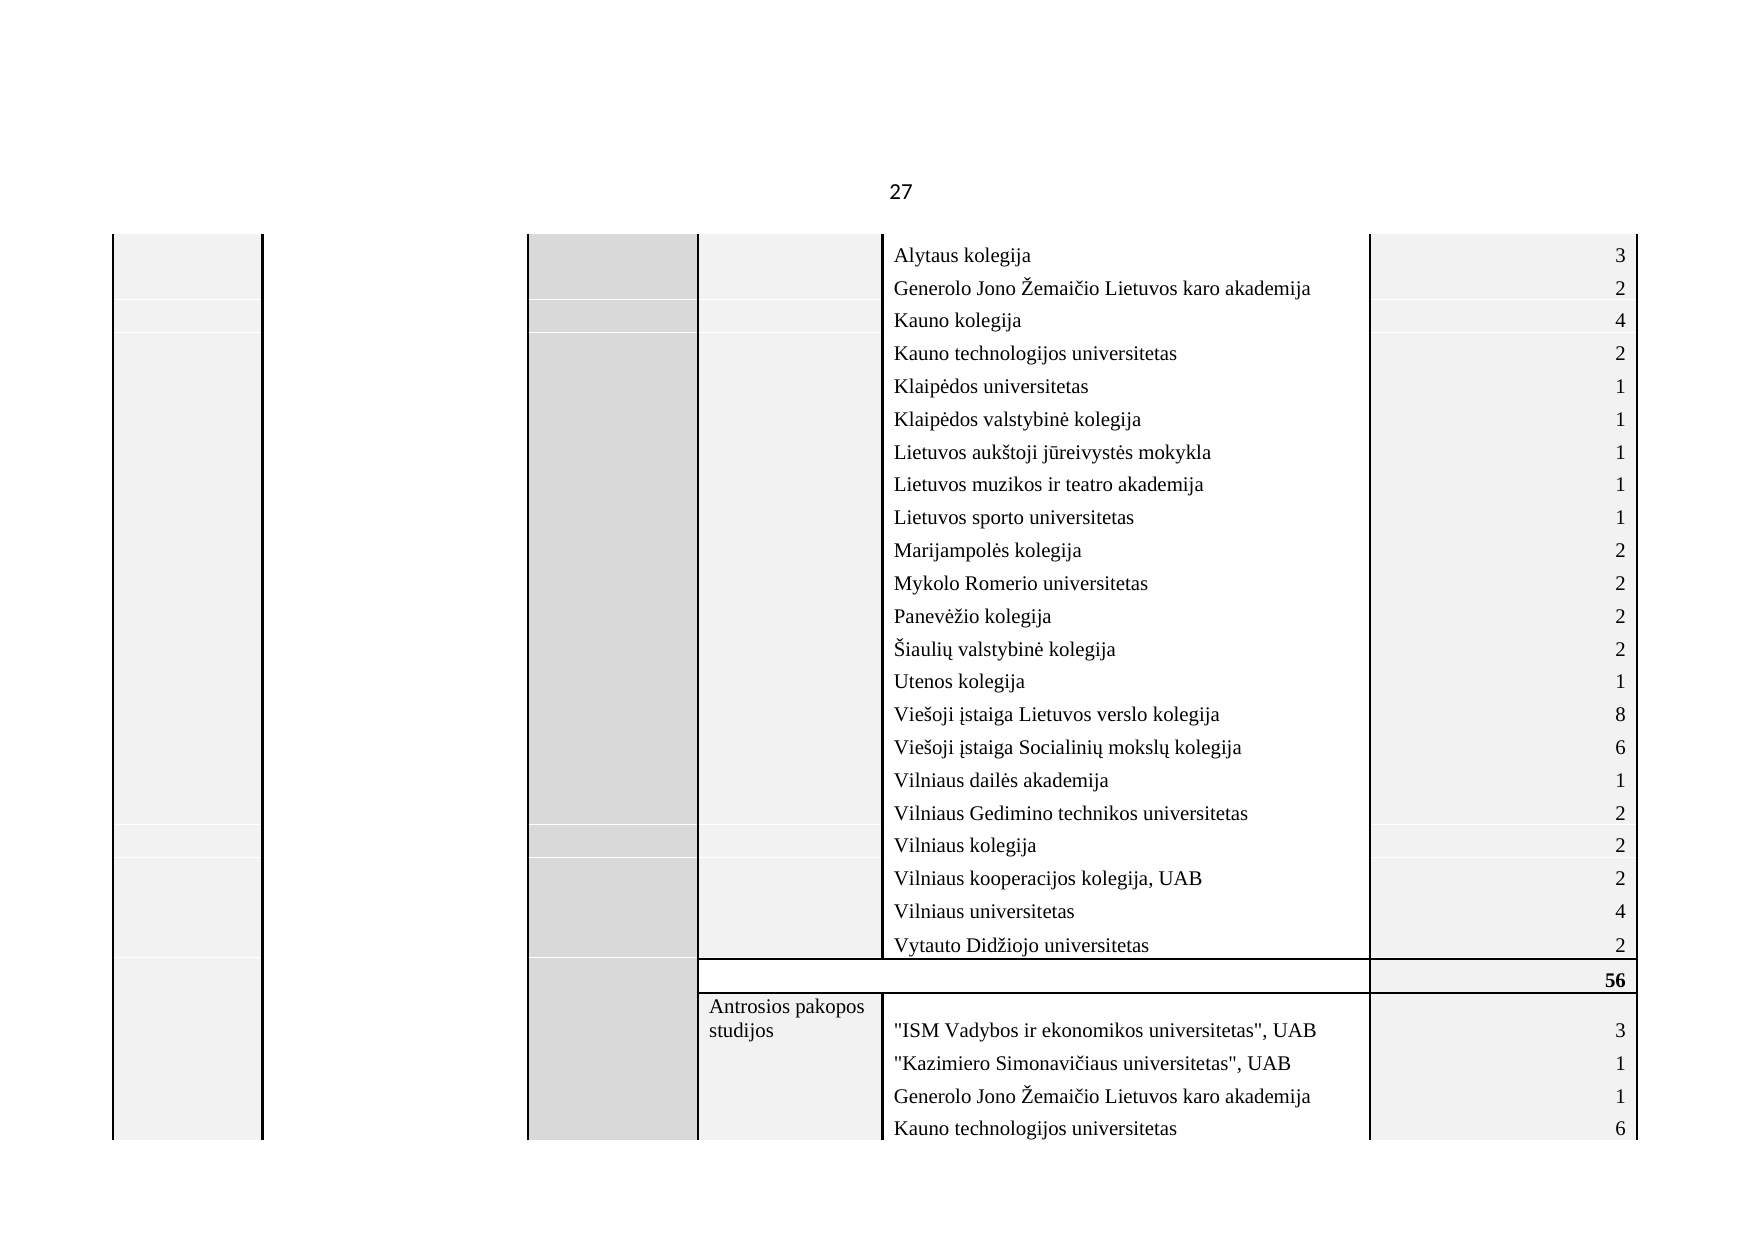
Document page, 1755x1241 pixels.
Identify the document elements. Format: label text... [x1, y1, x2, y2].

table_cell Vilniaus kooperacijos kolegija, UAB [884, 858, 1369, 890]
table_cell Pirmosios pakopos studijos Suma [699, 960, 1369, 992]
table_cell [699, 693, 881, 726]
table_cell 1 [1371, 398, 1636, 431]
table_cell [529, 759, 697, 792]
table_cell [114, 431, 261, 464]
table_cell [529, 890, 697, 923]
table_cell Vytauto Didžiojo universitetas [884, 923, 1369, 957]
table_cell [264, 923, 527, 957]
table_cell Viešoji įstaiga Socialinių mokslų kolegija [884, 726, 1369, 759]
table_cell 2 [1371, 923, 1636, 957]
table_cell [264, 496, 527, 529]
table_cell [699, 529, 881, 562]
table_cell [114, 562, 261, 595]
table_cell Mykolo Romerio universitetas [884, 562, 1369, 595]
table_cell 3 [1371, 234, 1636, 267]
table_cell 1 [1371, 431, 1636, 464]
table_cell [529, 923, 697, 957]
table_cell [264, 529, 527, 562]
table_cell Klaipėdos universitetas [884, 365, 1369, 398]
table_cell [529, 693, 697, 726]
table_cell [699, 890, 881, 923]
table_cell [529, 562, 697, 595]
table_cell Antrosios pakopos studijos [699, 994, 881, 1042]
table_cell [529, 234, 697, 267]
table_cell 1 [1371, 365, 1636, 398]
table_cell [114, 759, 261, 792]
table_cell [699, 759, 881, 792]
table_cell [529, 992, 697, 1042]
table_cell [529, 267, 697, 299]
table_cell [264, 595, 527, 628]
table_cell [114, 267, 261, 299]
table_cell [529, 464, 697, 496]
table_cell [264, 628, 527, 661]
table_cell [699, 726, 881, 759]
table_cell [114, 792, 261, 824]
table_cell [114, 1108, 261, 1140]
table_cell [264, 693, 527, 726]
table_cell [264, 398, 527, 431]
table_cell 6 [1371, 1108, 1636, 1140]
table_cell Šiaulių valstybinė kolegija [884, 628, 1369, 661]
table_cell [699, 923, 881, 957]
table_cell 3 [1371, 994, 1636, 1042]
table_cell [264, 858, 527, 890]
table_cell [114, 496, 261, 529]
table_cell [264, 992, 527, 1042]
table_cell 2 [1371, 529, 1636, 562]
table_cell [699, 431, 881, 464]
table_cell [699, 398, 881, 431]
table_cell [529, 398, 697, 431]
table_cell Klaipėdos valstybinė kolegija [884, 398, 1369, 431]
table_cell [699, 300, 881, 332]
table_cell [114, 300, 261, 332]
table_cell 1 [1371, 496, 1636, 529]
table_cell [114, 1075, 261, 1108]
table_cell [114, 234, 261, 267]
table_cell Kauno kolegija [884, 300, 1369, 332]
table_cell 2 [1371, 825, 1636, 857]
table_cell [114, 333, 261, 365]
table_cell Alytaus kolegija [884, 234, 1369, 267]
table_cell [114, 858, 261, 890]
table_cell [264, 562, 527, 595]
table_cell Lietuvos sporto universitetas [884, 496, 1369, 529]
table_cell [699, 333, 881, 365]
table_cell [264, 267, 527, 299]
table_cell [699, 825, 881, 857]
table_cell [264, 464, 527, 496]
table_cell [699, 464, 881, 496]
table_cell [529, 1042, 697, 1075]
table_cell [264, 661, 527, 693]
table_cell 56 [1371, 960, 1636, 992]
table_cell [264, 958, 527, 992]
table_cell [529, 958, 697, 992]
table_cell [699, 562, 881, 595]
table_cell [529, 300, 697, 332]
table_cell [264, 890, 527, 923]
table_cell 1 [1371, 1042, 1636, 1075]
table_cell [264, 365, 527, 398]
table_cell [114, 992, 261, 1042]
table_cell [529, 529, 697, 562]
table_cell Marijampolės kolegija [884, 529, 1369, 562]
table_cell 1 [1371, 464, 1636, 496]
table_cell 2 [1371, 595, 1636, 628]
table_cell [529, 825, 697, 857]
table_cell [264, 1042, 527, 1075]
table_cell [114, 529, 261, 562]
table_cell [699, 365, 881, 398]
table_cell [264, 759, 527, 792]
table_cell [264, 825, 527, 857]
table_cell Lietuvos aukštoji jūreivystės mokykla [884, 431, 1369, 464]
table_cell Utenos kolegija [884, 661, 1369, 693]
table_cell [529, 1108, 697, 1140]
table_cell [529, 333, 697, 365]
table_cell [699, 858, 881, 890]
table_cell [114, 628, 261, 661]
table_cell [699, 267, 881, 299]
table_cell [529, 431, 697, 464]
table_cell [529, 496, 697, 529]
table_cell [114, 661, 261, 693]
table_cell [264, 300, 527, 332]
table_cell [114, 726, 261, 759]
table_cell 2 [1371, 858, 1636, 890]
table_cell [529, 792, 697, 824]
table_cell 6 [1371, 726, 1636, 759]
table_cell 2 [1371, 628, 1636, 661]
table_cell [114, 890, 261, 923]
table_cell [114, 464, 261, 496]
table_cell [699, 1108, 881, 1140]
table_cell Vilniaus kolegija [884, 825, 1369, 857]
table_cell 1 [1371, 661, 1636, 693]
table_cell Viešoji įstaiga Lietuvos verslo kolegija [884, 693, 1369, 726]
table_cell [529, 726, 697, 759]
table_cell 2 [1371, 792, 1636, 824]
table_cell [699, 496, 881, 529]
table_cell [699, 234, 881, 267]
table_cell [264, 234, 527, 267]
table_cell [264, 1075, 527, 1108]
table_cell [264, 431, 527, 464]
table_cell 8 [1371, 693, 1636, 726]
table_cell Vilniaus universitetas [884, 890, 1369, 923]
table_cell [529, 595, 697, 628]
table_cell [114, 825, 261, 857]
table_cell [529, 1075, 697, 1108]
table_cell [114, 365, 261, 398]
table_cell [699, 1042, 881, 1075]
table_cell [114, 595, 261, 628]
table_cell [264, 1108, 527, 1140]
table_cell [529, 365, 697, 398]
table_cell [114, 923, 261, 957]
table_cell Vilniaus Gedimino technikos universitetas [884, 792, 1369, 824]
table_cell [264, 726, 527, 759]
table_cell [699, 792, 881, 824]
table_cell "ISM Vadybos ir ekonomikos universitetas", UAB [884, 994, 1369, 1042]
table_cell 4 [1371, 890, 1636, 923]
table_cell [529, 628, 697, 661]
table_cell [114, 1042, 261, 1075]
table_cell [114, 398, 261, 431]
table_cell [699, 595, 881, 628]
table_cell 2 [1371, 267, 1636, 299]
table_cell [264, 333, 527, 365]
table_cell Generolo Jono Žemaičio Lietuvos karo akademija [884, 1075, 1369, 1108]
table_cell Kauno technologijos universitetas [884, 1108, 1369, 1140]
table_cell Vilniaus dailės akademija [884, 759, 1369, 792]
table_cell [699, 628, 881, 661]
table_cell 1 [1371, 759, 1636, 792]
table_cell [699, 1075, 881, 1108]
table_cell Lietuvos muzikos ir teatro akademija [884, 464, 1369, 496]
table_cell [529, 858, 697, 890]
table_cell 2 [1371, 333, 1636, 365]
table_cell 2 [1371, 562, 1636, 595]
table_cell [529, 661, 697, 693]
table_cell Kauno technologijos universitetas [884, 333, 1369, 365]
table_cell [114, 958, 261, 992]
table_cell [114, 693, 261, 726]
table_cell 4 [1371, 300, 1636, 332]
table_cell Panevėžio kolegija [884, 595, 1369, 628]
table_cell Generolo Jono Žemaičio Lietuvos karo akademija [884, 267, 1369, 299]
table_cell [699, 661, 881, 693]
table_cell "Kazimiero Simonavičiaus universitetas", UAB [884, 1042, 1369, 1075]
table_cell [264, 792, 527, 824]
table_cell 1 [1371, 1075, 1636, 1108]
